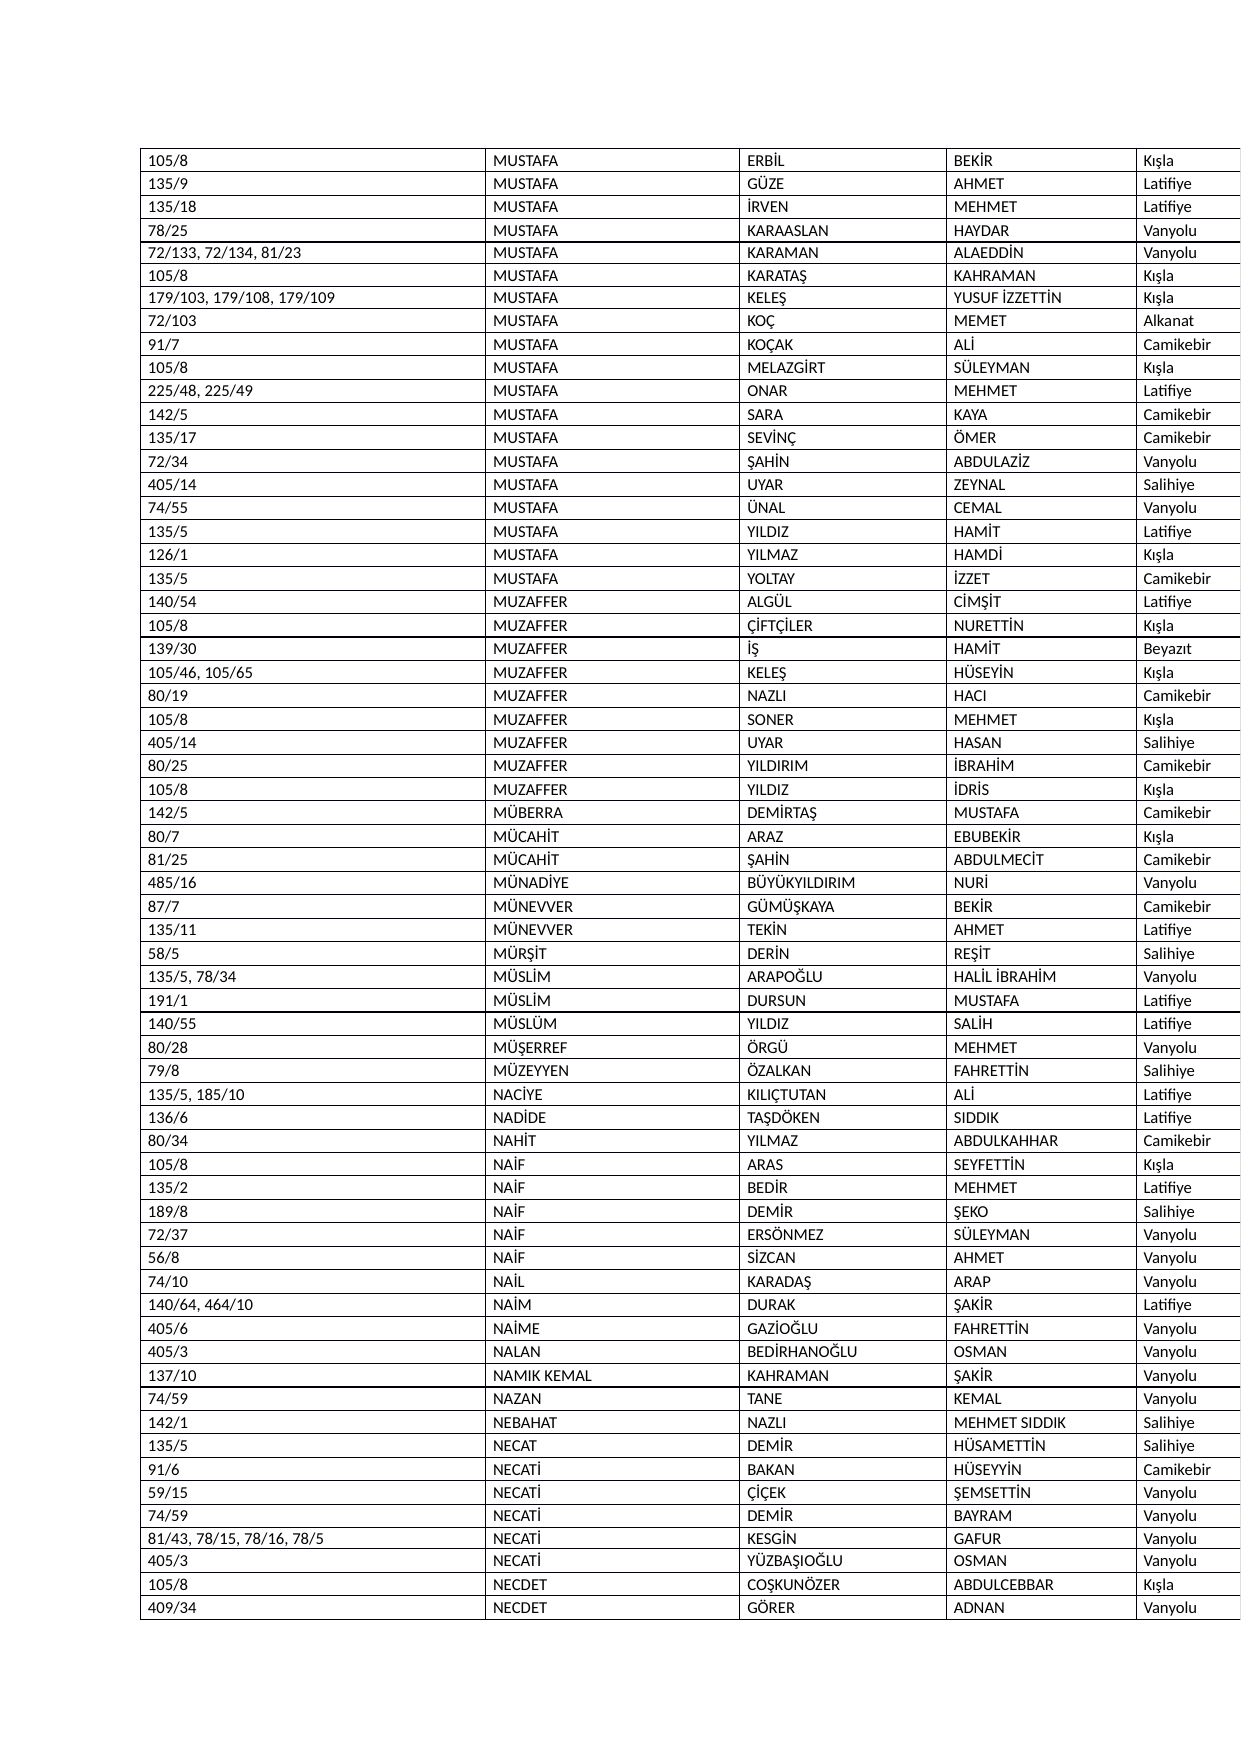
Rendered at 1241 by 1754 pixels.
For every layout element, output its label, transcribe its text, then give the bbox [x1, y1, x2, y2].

table_cell OSMAN [947, 1341, 1136, 1363]
table_cell Vanyolu [1137, 243, 1240, 263]
table_cell ARAZ [740, 825, 946, 847]
table_cell BÜYÜKYILDIRIM [740, 872, 946, 894]
table_cell ÇİÇEK [740, 1481, 946, 1503]
table_cell AHMET [947, 172, 1136, 194]
table_cell Latifiye [1137, 1294, 1240, 1316]
table_cell Camikebir [1137, 801, 1240, 824]
table_cell Latifiye [1137, 1106, 1240, 1128]
table_cell Latifiye [1137, 1083, 1240, 1105]
table_cell ÖMER [947, 426, 1136, 449]
table_cell 105/8 [141, 1153, 485, 1175]
table_cell SİZCAN [740, 1247, 946, 1269]
table_cell HAMDİ [947, 544, 1136, 566]
table_cell Vanyolu [1137, 1341, 1240, 1363]
table_cell 142/5 [141, 801, 485, 824]
table_cell 80/7 [141, 825, 485, 847]
table_cell Kışla [1137, 1153, 1240, 1175]
table_cell 56/8 [141, 1247, 485, 1269]
table_cell 105/8 [141, 778, 485, 800]
table_cell Camikebir [1137, 684, 1240, 707]
table_cell MUSTAFA [947, 989, 1136, 1011]
table_cell 72/133, 72/134, 81/23 [141, 243, 485, 263]
table_cell ARAS [740, 1153, 946, 1175]
table_cell İŞ [740, 638, 946, 660]
table_cell SÜLEYMAN [947, 1223, 1136, 1246]
table_cell 139/30 [141, 638, 485, 660]
table_cell Vanyolu [1137, 1317, 1240, 1339]
table_cell MUSTAFA [486, 544, 739, 566]
table_cell ALİ [947, 333, 1136, 355]
table_cell MUSTAFA [486, 172, 739, 194]
table_cell MÜBERRA [486, 801, 739, 824]
table_cell 105/8 [141, 614, 485, 636]
table_cell YILDIZ [740, 1013, 946, 1035]
table_cell 79/8 [141, 1059, 485, 1082]
table_cell MEHMET [947, 196, 1136, 218]
table_cell 140/55 [141, 1013, 485, 1035]
table_cell 80/25 [141, 755, 485, 777]
table_cell NURETTİN [947, 614, 1136, 636]
table_cell HÜSEYYİN [947, 1458, 1136, 1480]
table_cell MUZAFFER [486, 591, 739, 613]
table_cell MÜSLÜM [486, 1013, 739, 1035]
table_cell MUSTAFA [486, 243, 739, 263]
table_cell Camikebir [1137, 567, 1240, 589]
table_cell NAHİT [486, 1130, 739, 1152]
table_cell Salihiye [1137, 1059, 1240, 1082]
table_cell MÜCAHİT [486, 825, 739, 847]
table_cell TANE [740, 1388, 946, 1410]
table_cell MEHMET [947, 380, 1136, 402]
table_cell NACİYE [486, 1083, 739, 1105]
table_cell 191/1 [141, 989, 485, 1011]
table_cell MÜSLİM [486, 966, 739, 988]
table_cell KILIÇTUTAN [740, 1083, 946, 1105]
table_cell KEMAL [947, 1388, 1136, 1410]
table_cell CEMAL [947, 497, 1136, 519]
table_cell 137/10 [141, 1364, 485, 1386]
table_cell Latifiye [1137, 172, 1240, 194]
table_cell ERBİL [740, 149, 946, 171]
table_cell SEYFETTİN [947, 1153, 1136, 1175]
table_cell 80/28 [141, 1036, 485, 1058]
table_cell 81/25 [141, 848, 485, 871]
table_cell MÜNADİYE [486, 872, 739, 894]
table_cell Kışla [1137, 661, 1240, 683]
table_cell KAHRAMAN [947, 264, 1136, 286]
table_cell SALİH [947, 1013, 1136, 1035]
table_cell HÜSEYİN [947, 661, 1136, 683]
table_cell 80/34 [141, 1130, 485, 1152]
table_cell 74/59 [141, 1388, 485, 1410]
table_cell 405/6 [141, 1317, 485, 1339]
table_cell SARA [740, 403, 946, 425]
table_cell GÜMÜŞKAYA [740, 895, 946, 918]
table_cell ŞAKİR [947, 1364, 1136, 1386]
table_cell YILDIZ [740, 778, 946, 800]
table_cell Salihiye [1137, 1411, 1240, 1433]
table_cell 105/46, 105/65 [141, 661, 485, 683]
table_cell ERSÖNMEZ [740, 1223, 946, 1246]
table_cell ÇİFTÇİLER [740, 614, 946, 636]
table_cell 135/5 [141, 1434, 485, 1457]
table_cell 126/1 [141, 544, 485, 566]
table_cell SIDDIK [947, 1106, 1136, 1128]
table_cell Latifiye [1137, 1013, 1240, 1035]
table_cell Vanyolu [1137, 1223, 1240, 1246]
table_cell HAYDAR [947, 219, 1136, 241]
table_cell SONER [740, 708, 946, 730]
table_cell COŞKUNÖZER [740, 1573, 946, 1595]
table_cell 135/5, 185/10 [141, 1083, 485, 1105]
table_cell Latifiye [1137, 989, 1240, 1011]
table_cell 72/34 [141, 450, 485, 472]
table_cell 59/15 [141, 1481, 485, 1503]
table_cell Alkanat [1137, 309, 1240, 332]
table_cell ALAEDDİN [947, 243, 1136, 263]
table_cell 405/14 [141, 731, 485, 753]
table_cell BEKİR [947, 895, 1136, 918]
table_cell BAKAN [740, 1458, 946, 1480]
table_cell KAHRAMAN [740, 1364, 946, 1386]
table_cell DEMİRTAŞ [740, 801, 946, 824]
table_cell KARAMAN [740, 243, 946, 263]
table_cell NADİDE [486, 1106, 739, 1128]
table_cell MEHMET [947, 1036, 1136, 1058]
table_cell KARAASLAN [740, 219, 946, 241]
table_cell NAİM [486, 1294, 739, 1316]
table_cell 136/6 [141, 1106, 485, 1128]
table_cell YOLTAY [740, 567, 946, 589]
table_cell REŞİT [947, 942, 1136, 964]
table_cell Kışla [1137, 825, 1240, 847]
table_cell MEHMET SIDDIK [947, 1411, 1136, 1433]
table_cell MUSTAFA [486, 520, 739, 543]
table_cell MÜZEYYEN [486, 1059, 739, 1082]
table_cell 58/5 [141, 942, 485, 964]
table_cell 72/37 [141, 1223, 485, 1246]
table_cell 78/25 [141, 219, 485, 241]
table_cell 74/59 [141, 1505, 485, 1527]
table_cell DEMİR [740, 1200, 946, 1222]
table_cell OSMAN [947, 1549, 1136, 1572]
table_cell 135/5 [141, 520, 485, 543]
table_cell MUSTAFA [486, 356, 739, 378]
table_cell ŞAKİR [947, 1294, 1136, 1316]
table_cell 485/16 [141, 872, 485, 894]
table_cell GÖRER [740, 1596, 946, 1619]
table_cell ŞAHİN [740, 848, 946, 871]
table_cell NAİF [486, 1247, 739, 1269]
table_cell NAİF [486, 1223, 739, 1246]
table_cell UYAR [740, 731, 946, 753]
table_cell SÜLEYMAN [947, 356, 1136, 378]
table_cell ŞEMSETTİN [947, 1481, 1136, 1503]
table_cell UYAR [740, 473, 946, 496]
table_cell NAİME [486, 1317, 739, 1339]
table_cell MUSTAFA [947, 801, 1136, 824]
table_cell BEDİR [740, 1176, 946, 1199]
table_cell Vanyolu [1137, 497, 1240, 519]
table_cell MUSTAFA [486, 567, 739, 589]
table_cell MÜSLİM [486, 989, 739, 1011]
table_cell MÜŞERREF [486, 1036, 739, 1058]
table_cell İBRAHİM [947, 755, 1136, 777]
table_cell Vanyolu [1137, 1364, 1240, 1386]
table_cell Camikebir [1137, 1458, 1240, 1480]
table_cell NECATİ [486, 1549, 739, 1572]
table_cell 105/8 [141, 356, 485, 378]
table_cell 80/19 [141, 684, 485, 707]
table_cell KOÇ [740, 309, 946, 332]
table_cell MELAZGİRT [740, 356, 946, 378]
table_cell Vanyolu [1137, 1528, 1240, 1548]
table_cell CİMŞİT [947, 591, 1136, 613]
table_cell MÜCAHİT [486, 848, 739, 871]
table_cell ABDULKAHHAR [947, 1130, 1136, 1152]
table_cell NAİF [486, 1176, 739, 1199]
table_cell Vanyolu [1137, 1388, 1240, 1410]
table_cell MEHMET [947, 1176, 1136, 1199]
table_cell Latifiye [1137, 380, 1240, 402]
table_cell Camikebir [1137, 848, 1240, 871]
table_cell MÜNEVVER [486, 895, 739, 918]
table_cell ÖRGÜ [740, 1036, 946, 1058]
table_cell GAZİOĞLU [740, 1317, 946, 1339]
table_cell 405/14 [141, 473, 485, 496]
table_cell NAZLI [740, 684, 946, 707]
table_cell 140/54 [141, 591, 485, 613]
table_cell 189/8 [141, 1200, 485, 1222]
table_cell ÜNAL [740, 497, 946, 519]
table_cell Latifiye [1137, 196, 1240, 218]
table_cell MUZAFFER [486, 661, 739, 683]
table_cell 135/5 [141, 567, 485, 589]
table_cell MUSTAFA [486, 309, 739, 332]
table_cell Kışla [1137, 778, 1240, 800]
table_cell DEMİR [740, 1505, 946, 1527]
table_cell TEKİN [740, 919, 946, 941]
table_cell ŞAHİN [740, 450, 946, 472]
table_cell MUZAFFER [486, 684, 739, 707]
table_cell 105/8 [141, 1573, 485, 1595]
table_cell BAYRAM [947, 1505, 1136, 1527]
table_cell ABDULMECİT [947, 848, 1136, 871]
table_cell MUSTAFA [486, 426, 739, 449]
table_cell Camikebir [1137, 895, 1240, 918]
table_cell GAFUR [947, 1528, 1136, 1548]
table_cell YILMAZ [740, 544, 946, 566]
table_cell NECATİ [486, 1458, 739, 1480]
table_cell 91/6 [141, 1458, 485, 1480]
table_cell DERİN [740, 942, 946, 964]
table_cell ABDULAZİZ [947, 450, 1136, 472]
table_cell NALAN [486, 1341, 739, 1363]
table_cell MUSTAFA [486, 333, 739, 355]
table_cell MUSTAFA [486, 219, 739, 241]
table_cell HASAN [947, 731, 1136, 753]
table_cell Kışla [1137, 287, 1240, 308]
table_cell KAYA [947, 403, 1136, 425]
table_cell ŞEKO [947, 1200, 1136, 1222]
table_cell NAMIK KEMAL [486, 1364, 739, 1386]
table_cell MUZAFFER [486, 708, 739, 730]
table_cell MEHMET [947, 708, 1136, 730]
table_cell GÜZE [740, 172, 946, 194]
table_cell KOÇAK [740, 333, 946, 355]
table_cell MUSTAFA [486, 196, 739, 218]
table_cell 135/2 [141, 1176, 485, 1199]
table_cell MUSTAFA [486, 497, 739, 519]
table_cell ARAP [947, 1270, 1136, 1293]
table_cell ALİ [947, 1083, 1136, 1105]
table_cell ABDULCEBBAR [947, 1573, 1136, 1595]
table_cell 135/17 [141, 426, 485, 449]
table_cell BEDİRHANOĞLU [740, 1341, 946, 1363]
table_cell MUSTAFA [486, 450, 739, 472]
table_cell MUZAFFER [486, 778, 739, 800]
table_cell Camikebir [1137, 403, 1240, 425]
table_cell 135/11 [141, 919, 485, 941]
table_cell 405/3 [141, 1341, 485, 1363]
table_cell NAİL [486, 1270, 739, 1293]
table_cell YILDIZ [740, 520, 946, 543]
table_cell NECATİ [486, 1528, 739, 1548]
table_cell İRVEN [740, 196, 946, 218]
table_cell Latifiye [1137, 520, 1240, 543]
table_cell DURAK [740, 1294, 946, 1316]
table_cell 405/3 [141, 1549, 485, 1572]
table_cell DEMİR [740, 1434, 946, 1457]
table_cell Kışla [1137, 1573, 1240, 1595]
table_cell Vanyolu [1137, 872, 1240, 894]
table_cell Vanyolu [1137, 219, 1240, 241]
table_cell Vanyolu [1137, 450, 1240, 472]
table_cell BEKİR [947, 149, 1136, 171]
table_cell Beyazıt [1137, 638, 1240, 660]
table_cell ONAR [740, 380, 946, 402]
table_cell TAŞDÖKEN [740, 1106, 946, 1128]
table_cell 74/10 [141, 1270, 485, 1293]
table_cell Camikebir [1137, 426, 1240, 449]
table_cell HÜSAMETTİN [947, 1434, 1136, 1457]
table_cell MÜNEVVER [486, 919, 739, 941]
table_cell Vanyolu [1137, 1270, 1240, 1293]
table_cell 135/18 [141, 196, 485, 218]
table_cell YILMAZ [740, 1130, 946, 1152]
table_cell Vanyolu [1137, 1549, 1240, 1572]
table_cell YÜZBAŞIOĞLU [740, 1549, 946, 1572]
table_cell NECATİ [486, 1505, 739, 1527]
table_cell MUSTAFA [486, 149, 739, 171]
table_cell Salihiye [1137, 473, 1240, 496]
table_cell MEMET [947, 309, 1136, 332]
table_cell Kışla [1137, 708, 1240, 730]
table_cell KARADAŞ [740, 1270, 946, 1293]
table_cell NAZAN [486, 1388, 739, 1410]
table_cell ALGÜL [740, 591, 946, 613]
table_cell Vanyolu [1137, 1596, 1240, 1619]
table_cell MUSTAFA [486, 287, 739, 308]
table_cell 135/9 [141, 172, 485, 194]
table_cell KELEŞ [740, 287, 946, 308]
table_cell MUZAFFER [486, 731, 739, 753]
table_cell Kışla [1137, 264, 1240, 286]
table_cell KARATAŞ [740, 264, 946, 286]
table_cell Kışla [1137, 614, 1240, 636]
table_cell YILDIRIM [740, 755, 946, 777]
table_cell NAZLI [740, 1411, 946, 1433]
table_cell ADNAN [947, 1596, 1136, 1619]
table_cell 74/55 [141, 497, 485, 519]
table_cell MUZAFFER [486, 638, 739, 660]
table_cell Camikebir [1137, 1130, 1240, 1152]
table_cell DURSUN [740, 989, 946, 1011]
table_cell Kışla [1137, 356, 1240, 378]
table_cell MUSTAFA [486, 403, 739, 425]
table_cell MUZAFFER [486, 755, 739, 777]
table_cell 140/64, 464/10 [141, 1294, 485, 1316]
table_cell NECDET [486, 1573, 739, 1595]
table_cell NEBAHAT [486, 1411, 739, 1433]
table_cell MUSTAFA [486, 264, 739, 286]
table_cell ZEYNAL [947, 473, 1136, 496]
table_cell İZZET [947, 567, 1136, 589]
table_cell 72/103 [141, 309, 485, 332]
table_cell Salihiye [1137, 942, 1240, 964]
table_cell MUZAFFER [486, 614, 739, 636]
table_cell NECATİ [486, 1481, 739, 1503]
table_cell Salihiye [1137, 1434, 1240, 1457]
table_cell HACI [947, 684, 1136, 707]
table_cell 142/5 [141, 403, 485, 425]
table_cell 225/48, 225/49 [141, 380, 485, 402]
table_cell 105/8 [141, 149, 485, 171]
table_cell Vanyolu [1137, 1481, 1240, 1503]
table_cell İDRİS [947, 778, 1136, 800]
table_cell NAİF [486, 1200, 739, 1222]
table_cell EBUBEKİR [947, 825, 1136, 847]
table_cell YUSUF İZZETTİN [947, 287, 1136, 308]
table_cell ARAPOĞLU [740, 966, 946, 988]
table_cell Camikebir [1137, 333, 1240, 355]
table_cell HAMİT [947, 638, 1136, 660]
table_cell Kışla [1137, 544, 1240, 566]
table_cell 179/103, 179/108, 179/109 [141, 287, 485, 308]
table_cell Vanyolu [1137, 1505, 1240, 1527]
table_cell Latifiye [1137, 919, 1240, 941]
table_cell Latifiye [1137, 1176, 1240, 1199]
table_cell NECAT [486, 1434, 739, 1457]
table_cell 91/7 [141, 333, 485, 355]
table_cell 135/5, 78/34 [141, 966, 485, 988]
table_cell MUSTAFA [486, 380, 739, 402]
table_cell HAMİT [947, 520, 1136, 543]
table_cell 142/1 [141, 1411, 485, 1433]
table_cell KESGİN [740, 1528, 946, 1548]
table_cell 105/8 [141, 264, 485, 286]
table_cell NECDET [486, 1596, 739, 1619]
table_cell Vanyolu [1137, 1036, 1240, 1058]
table_cell 105/8 [141, 708, 485, 730]
table_cell Camikebir [1137, 755, 1240, 777]
table_cell Vanyolu [1137, 1247, 1240, 1269]
table_cell AHMET [947, 919, 1136, 941]
table_cell MUSTAFA [486, 473, 739, 496]
table_cell MÜRŞİT [486, 942, 739, 964]
table_cell Latifiye [1137, 591, 1240, 613]
table_cell KELEŞ [740, 661, 946, 683]
table_cell NAİF [486, 1153, 739, 1175]
table_cell 409/34 [141, 1596, 485, 1619]
table_cell ÖZALKAN [740, 1059, 946, 1082]
table_cell 87/7 [141, 895, 485, 918]
table_cell Salihiye [1137, 1200, 1240, 1222]
table_cell Vanyolu [1137, 966, 1240, 988]
table_cell FAHRETTİN [947, 1317, 1136, 1339]
table_cell NURİ [947, 872, 1136, 894]
table_cell SEVİNÇ [740, 426, 946, 449]
table_cell Kışla [1137, 149, 1240, 171]
table_cell FAHRETTİN [947, 1059, 1136, 1082]
table_cell 81/43, 78/15, 78/16, 78/5 [141, 1528, 485, 1548]
table_cell Salihiye [1137, 731, 1240, 753]
table_cell HALİL İBRAHİM [947, 966, 1136, 988]
table_cell AHMET [947, 1247, 1136, 1269]
